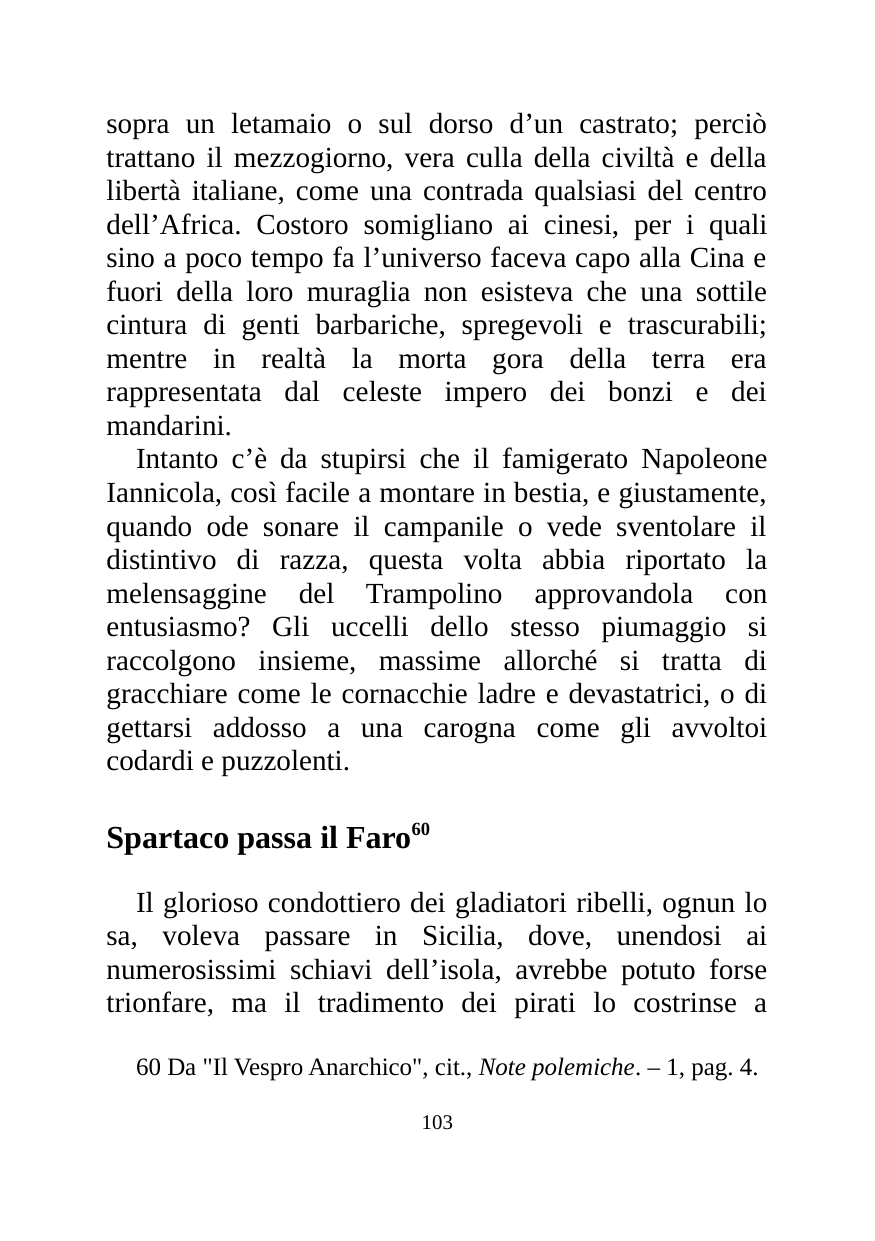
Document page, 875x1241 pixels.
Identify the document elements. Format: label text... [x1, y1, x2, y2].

subtitle Spartaco passa il Faro [106, 818, 768, 855]
text Intanto c’è da stupirsi che il famigerato Napoleone Iannicola, così facile a montare in bestia, e giustamente, quando ode sonare il campanile o vede sventolare il distintivo di razza, questa volta abbia riportato la melensaggine del Trampolino approvandola con entusiasmo? Gli uccelli dello stesso piumaggio si raccolgono insieme, massime allorché si tratta di gracchiare come le cornacchie ladre e devastatrici, o di gettarsi addosso a una carogna come gli avvoltoi codardi e puzzolenti. [106, 442, 768, 777]
text sopra un letamaio o sul dorso d’un castrato; perciò trattano il mezzogiorno, vera culla della civiltà e della libertà italiane, come una contrada qualsiasi del centro dell’Africa. Costoro somigliano ai cinesi, per i quali sino a poco tempo fa l’universo faceva capo alla Cina e fuori della loro muraglia non esisteva che una sottile cintura di genti barbariche, spregevoli e trascurabili; mentre in realtà la morta gora della terra era rappresentata dal celeste impero dei bonzi e dei mandarini. [106, 106, 768, 442]
text Da "Il Vespro Anarchico", cit., Note polemiche. – 1, pag. 4. [106, 1052, 768, 1080]
text Il glorioso condottiero dei gladiatori ribelli, ognun lo sa, voleva passare in Sicilia, dove, unendosi ai numerosissimi schiavi dell’isola, avrebbe potuto forse trionfare, ma il tradimento dei pirati lo costrinse a [106, 885, 768, 1019]
